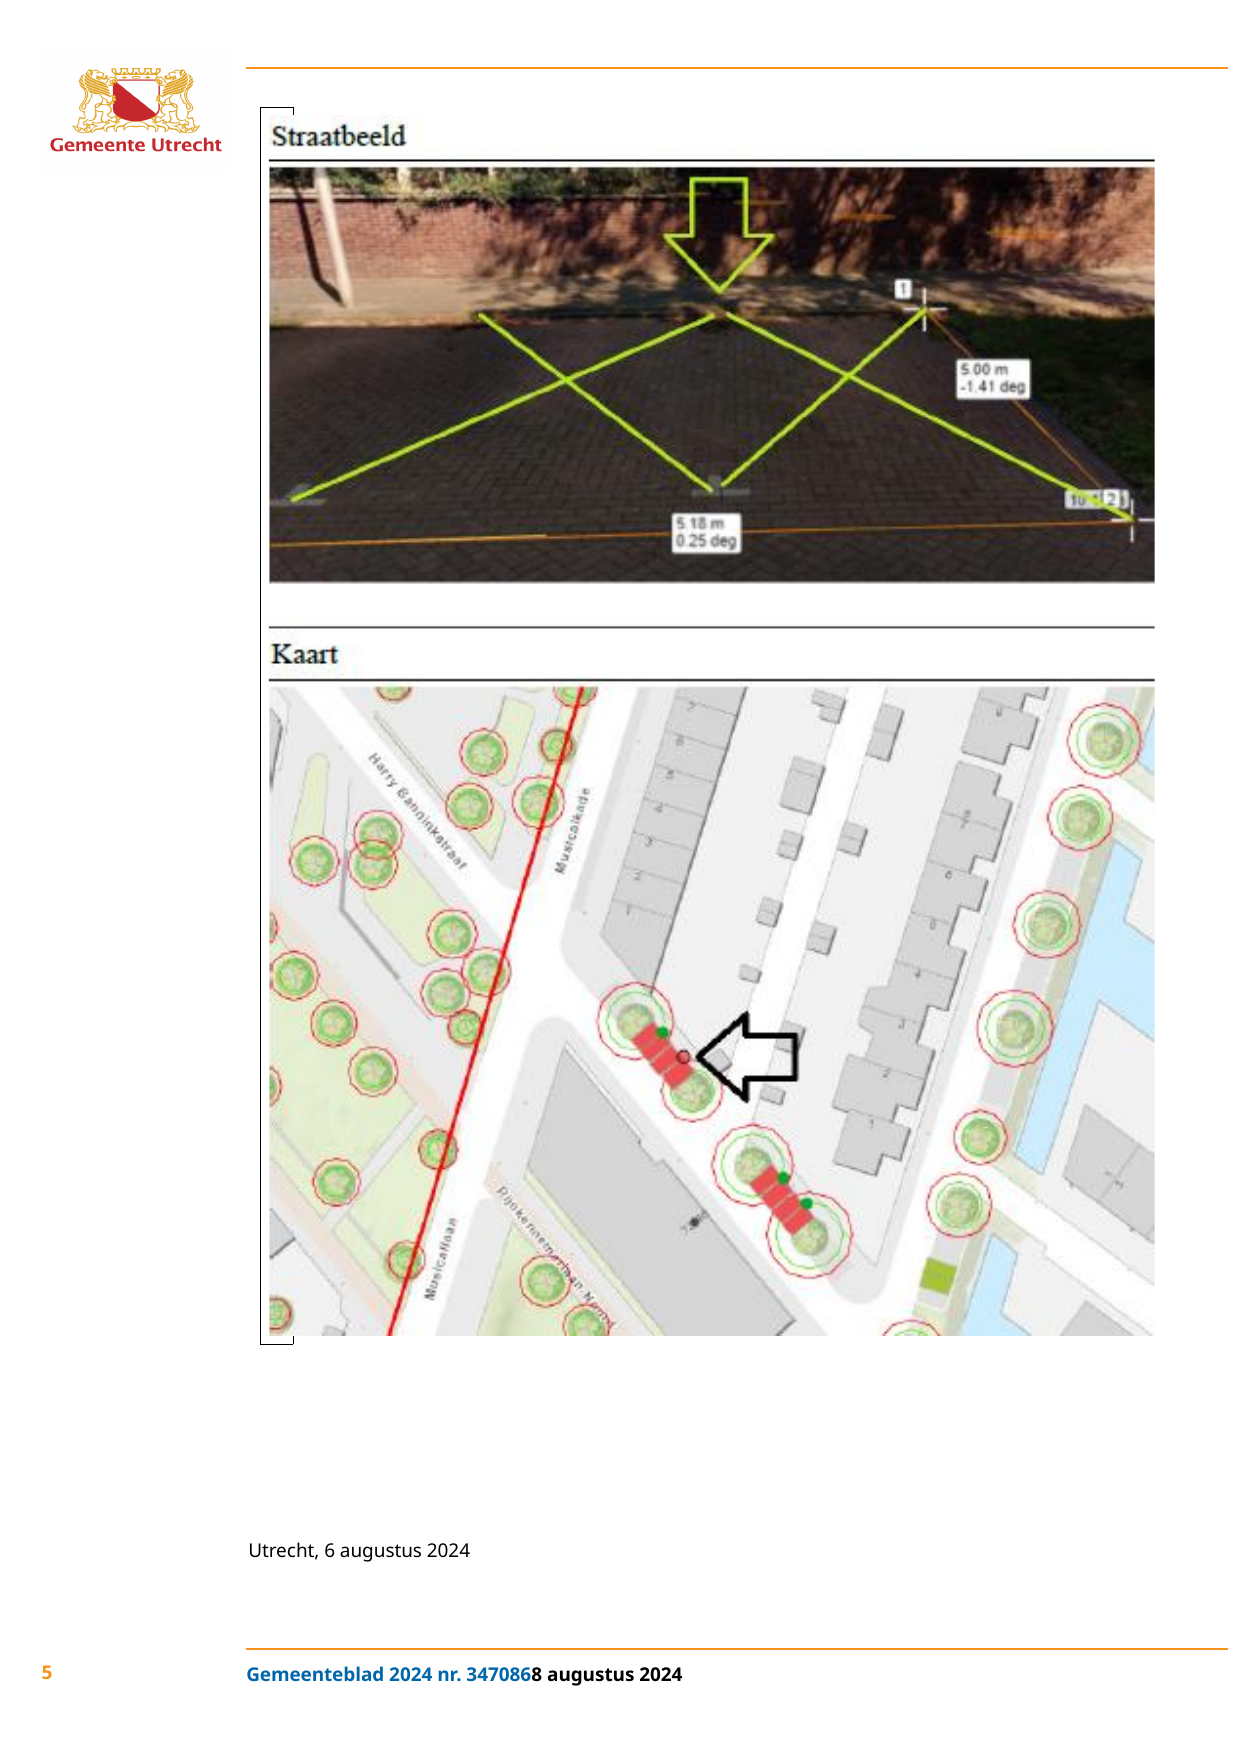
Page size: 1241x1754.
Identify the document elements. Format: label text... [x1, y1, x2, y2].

text Utrecht, 6 augustus 2024 [248, 1537, 1152, 1563]
picture [268, 115, 1155, 1336]
picture [41, 47, 231, 172]
